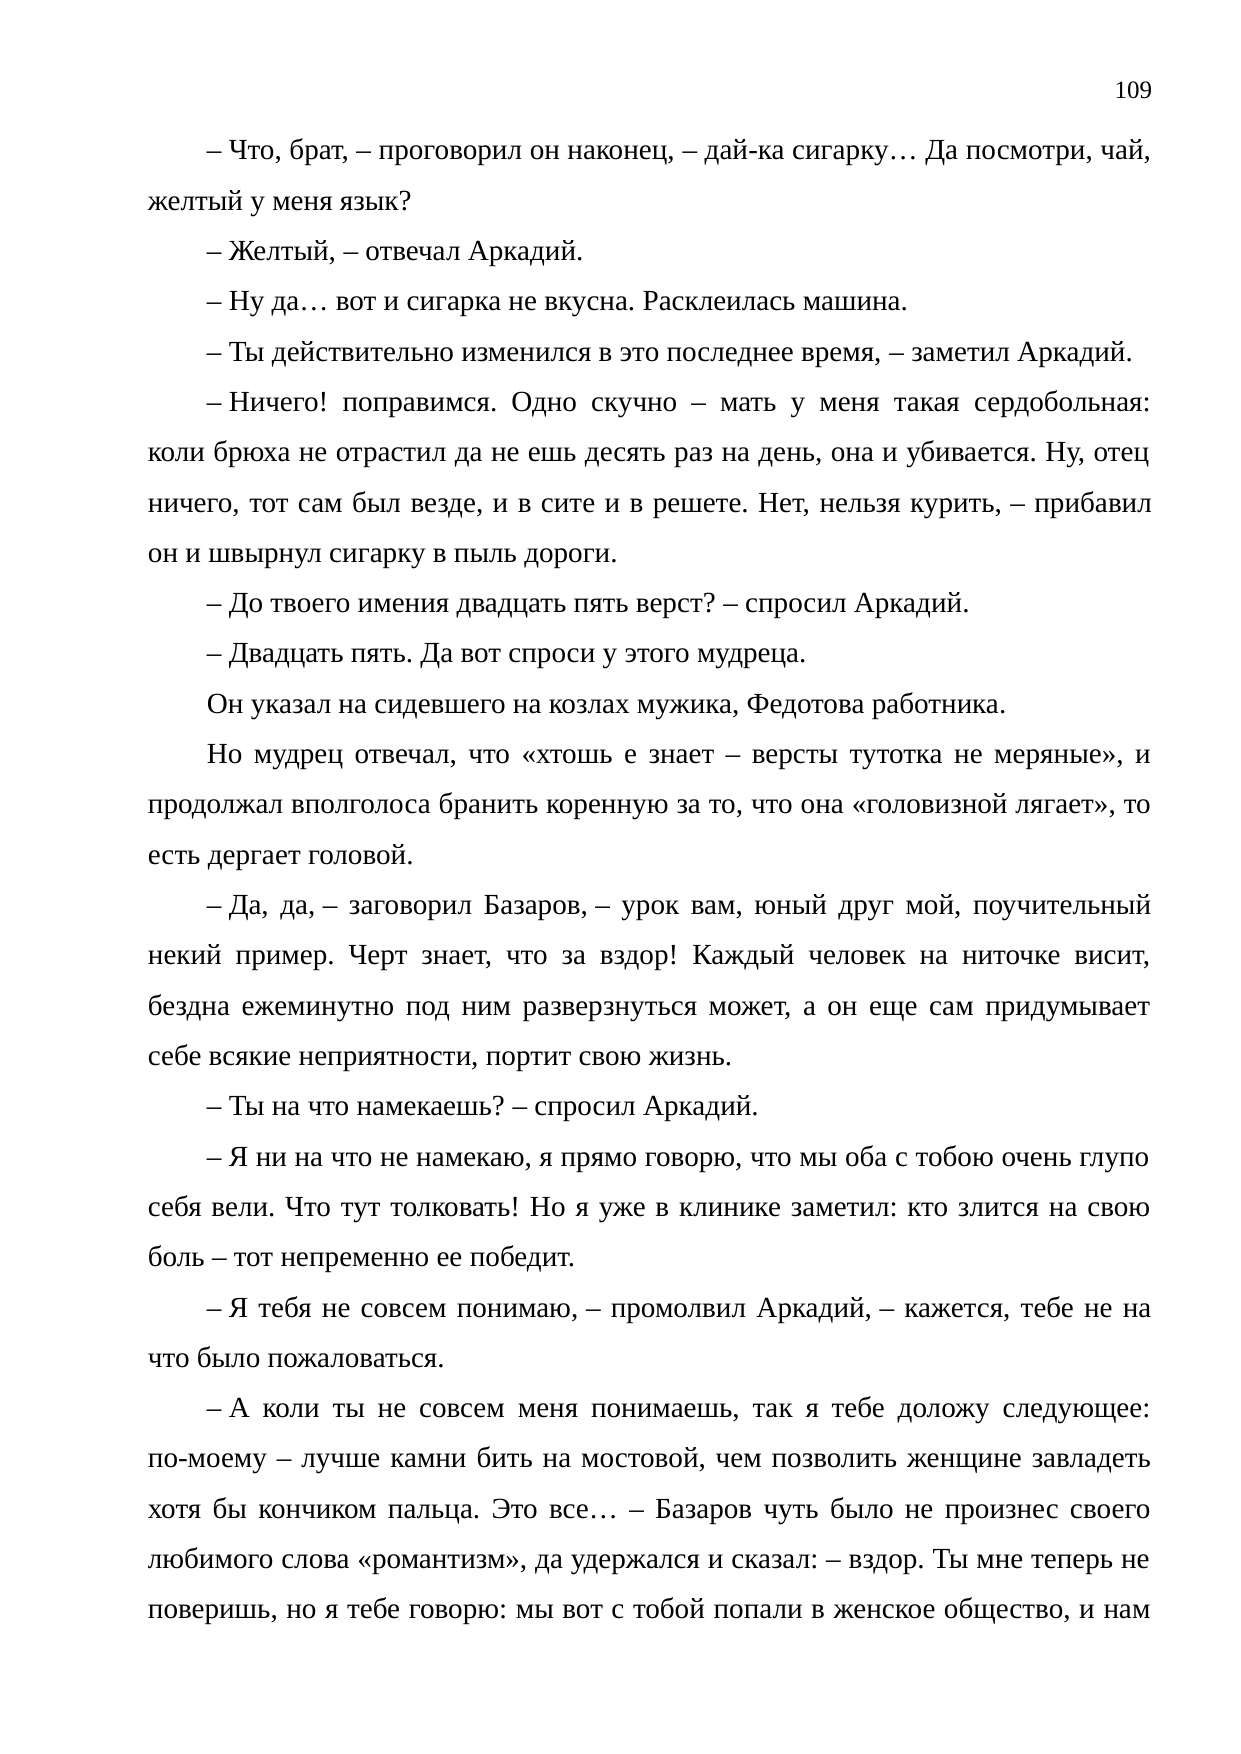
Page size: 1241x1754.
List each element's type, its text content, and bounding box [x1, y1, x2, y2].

text – Ну да… вот и сигарка не вкусна. Расклеилась машина. [148, 283, 1152, 317]
text – Что, брат, – проговорил он наконец, – дай‑ка сигарку… Да посмотри, чай, желтый у меня язык? [148, 132, 1152, 216]
text Он указал на сидевшего на козлах мужика, Федотова работника. [148, 686, 1152, 719]
text – До твоего имения двадцать пять верст? – спросил Аркадий. [148, 585, 1152, 619]
text – Ты на что намекаешь? – спросил Аркадий. [148, 1088, 1152, 1122]
text – Двадцать пять. Да вот спроси у этого мудреца. [148, 636, 1152, 669]
text Но мудрец отвечал, что «хтошь е знает – версты тутотка не меряные», и продолжал вполголоса бранить коренную за то, что она «головизной лягает», то есть дергает головой. [148, 736, 1152, 870]
text – Да, да, – заговорил Базаров, – урок вам, юный друг мой, поучительный некий пример. Черт знает, что за вздор! Каждый человек на ниточке висит, бездна ежеминутно под ним разверзнуться может, а он еще сам придумывает себе всякие неприятности, портит свою жизнь. [148, 887, 1152, 1072]
text – Я ни на что не намекаю, я прямо говорю, что мы оба с тобою очень глупо себя вели. Что тут толковать! Но я уже в клинике заметил: кто злится на свою боль – тот непременно ее победит. [148, 1139, 1152, 1273]
text – А коли ты не совсем меня понимаешь, так я тебе доложу следующее: по‑моему – лучше камни бить на мостовой, чем позволить женщине завладеть хотя бы кончиком пальца. Это все… – Базаров чуть было не произнес своего любимого слова «романтизм», да удержался и сказал: – вздор. Ты мне теперь не поверишь, но я тебе говорю: мы вот с тобой попали в женское общество, и нам [148, 1390, 1152, 1625]
text – Ты действительно изменился в это последнее время, – заметил Аркадий. [148, 334, 1152, 367]
text – Я тебя не совсем понимаю, – промолвил Аркадий, – кажется, тебе не на что было пожаловаться. [148, 1290, 1152, 1373]
text – Желтый, – отвечал Аркадий. [148, 233, 1152, 267]
text – Ничего! поправимся. Одно скучно – мать у меня такая сердобольная: коли брюха не отрастил да не ешь десять раз на день, она и убивается. Ну, отец ничего, тот сам был везде, и в сите и в решете. Нет, нельзя курить, – прибавил он и швырнул сигарку в пыль дороги. [148, 384, 1152, 568]
